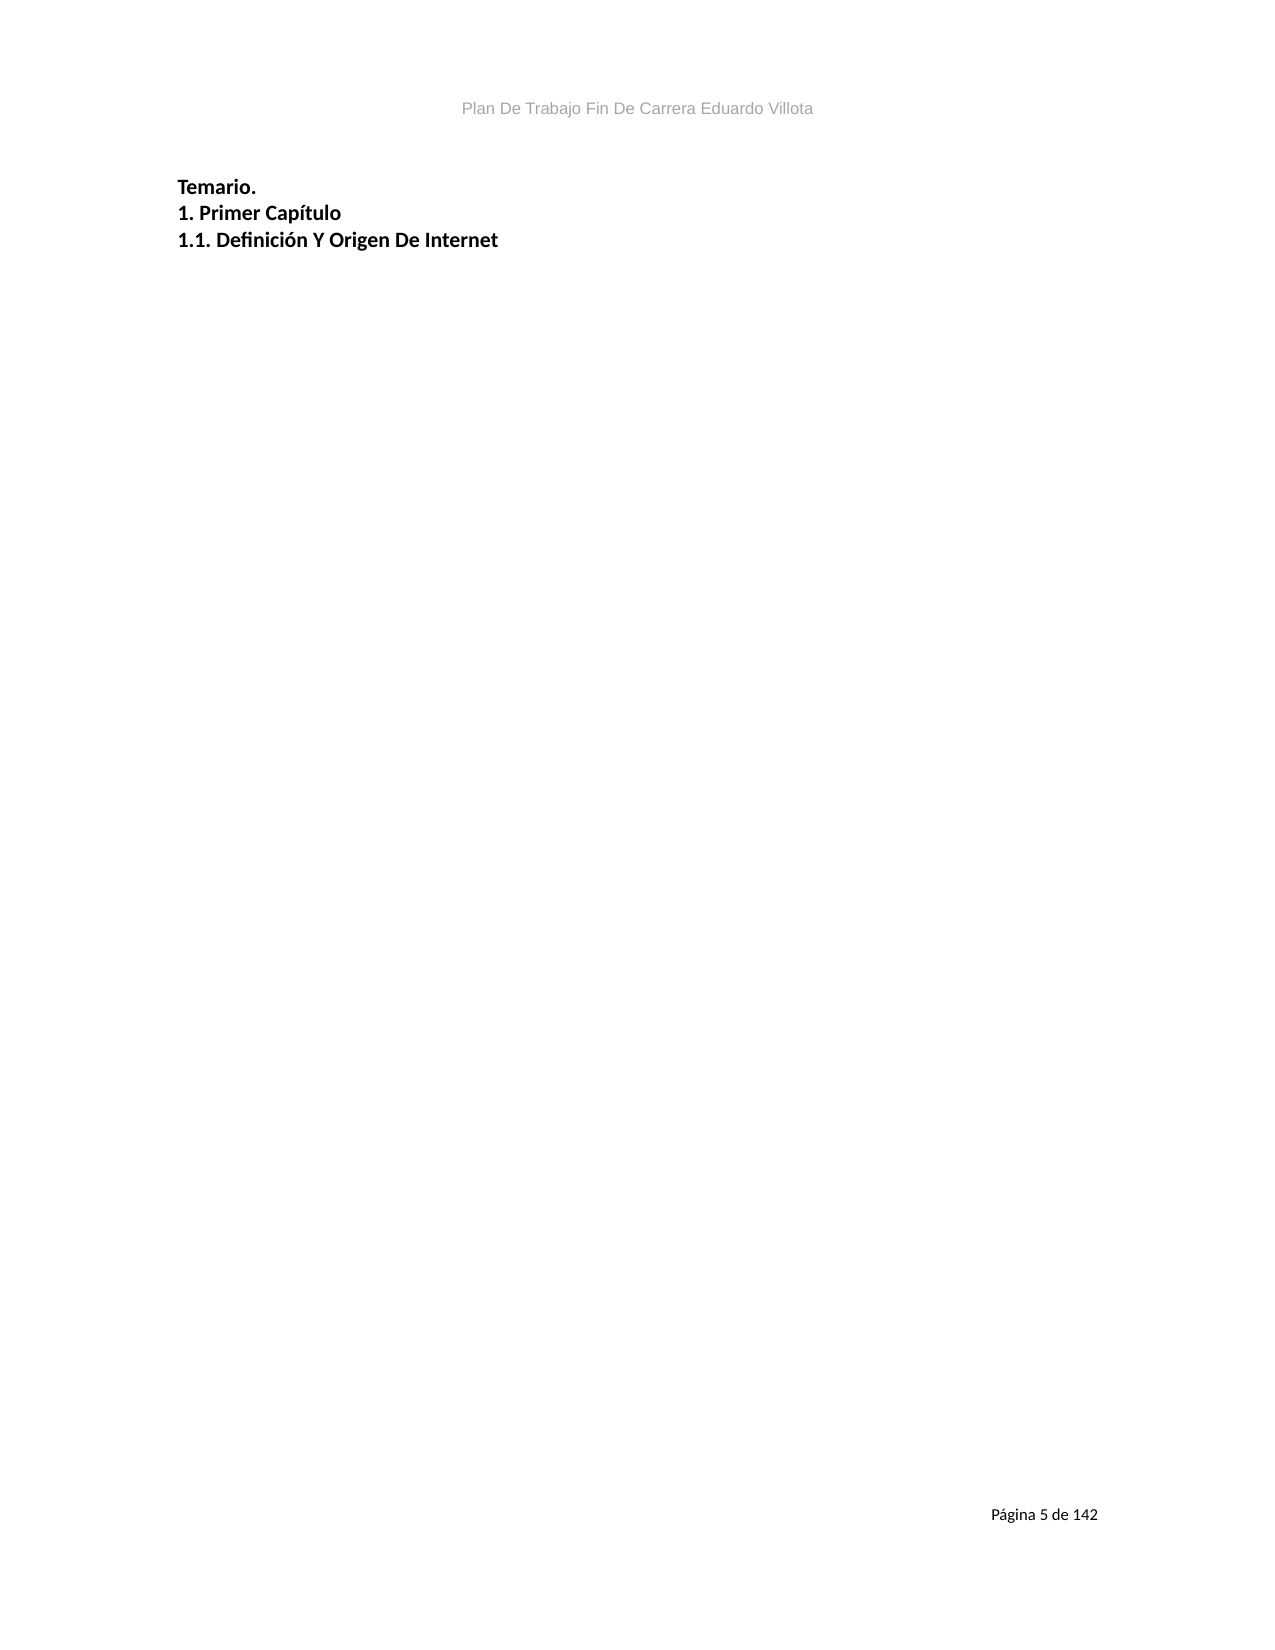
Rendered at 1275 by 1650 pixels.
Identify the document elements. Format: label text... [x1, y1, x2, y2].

text 1.1. Definición Y Origen De Internet [177, 226, 1098, 253]
text 1. Primer Capítulo [177, 199, 1098, 226]
text Temario. [177, 173, 1098, 199]
